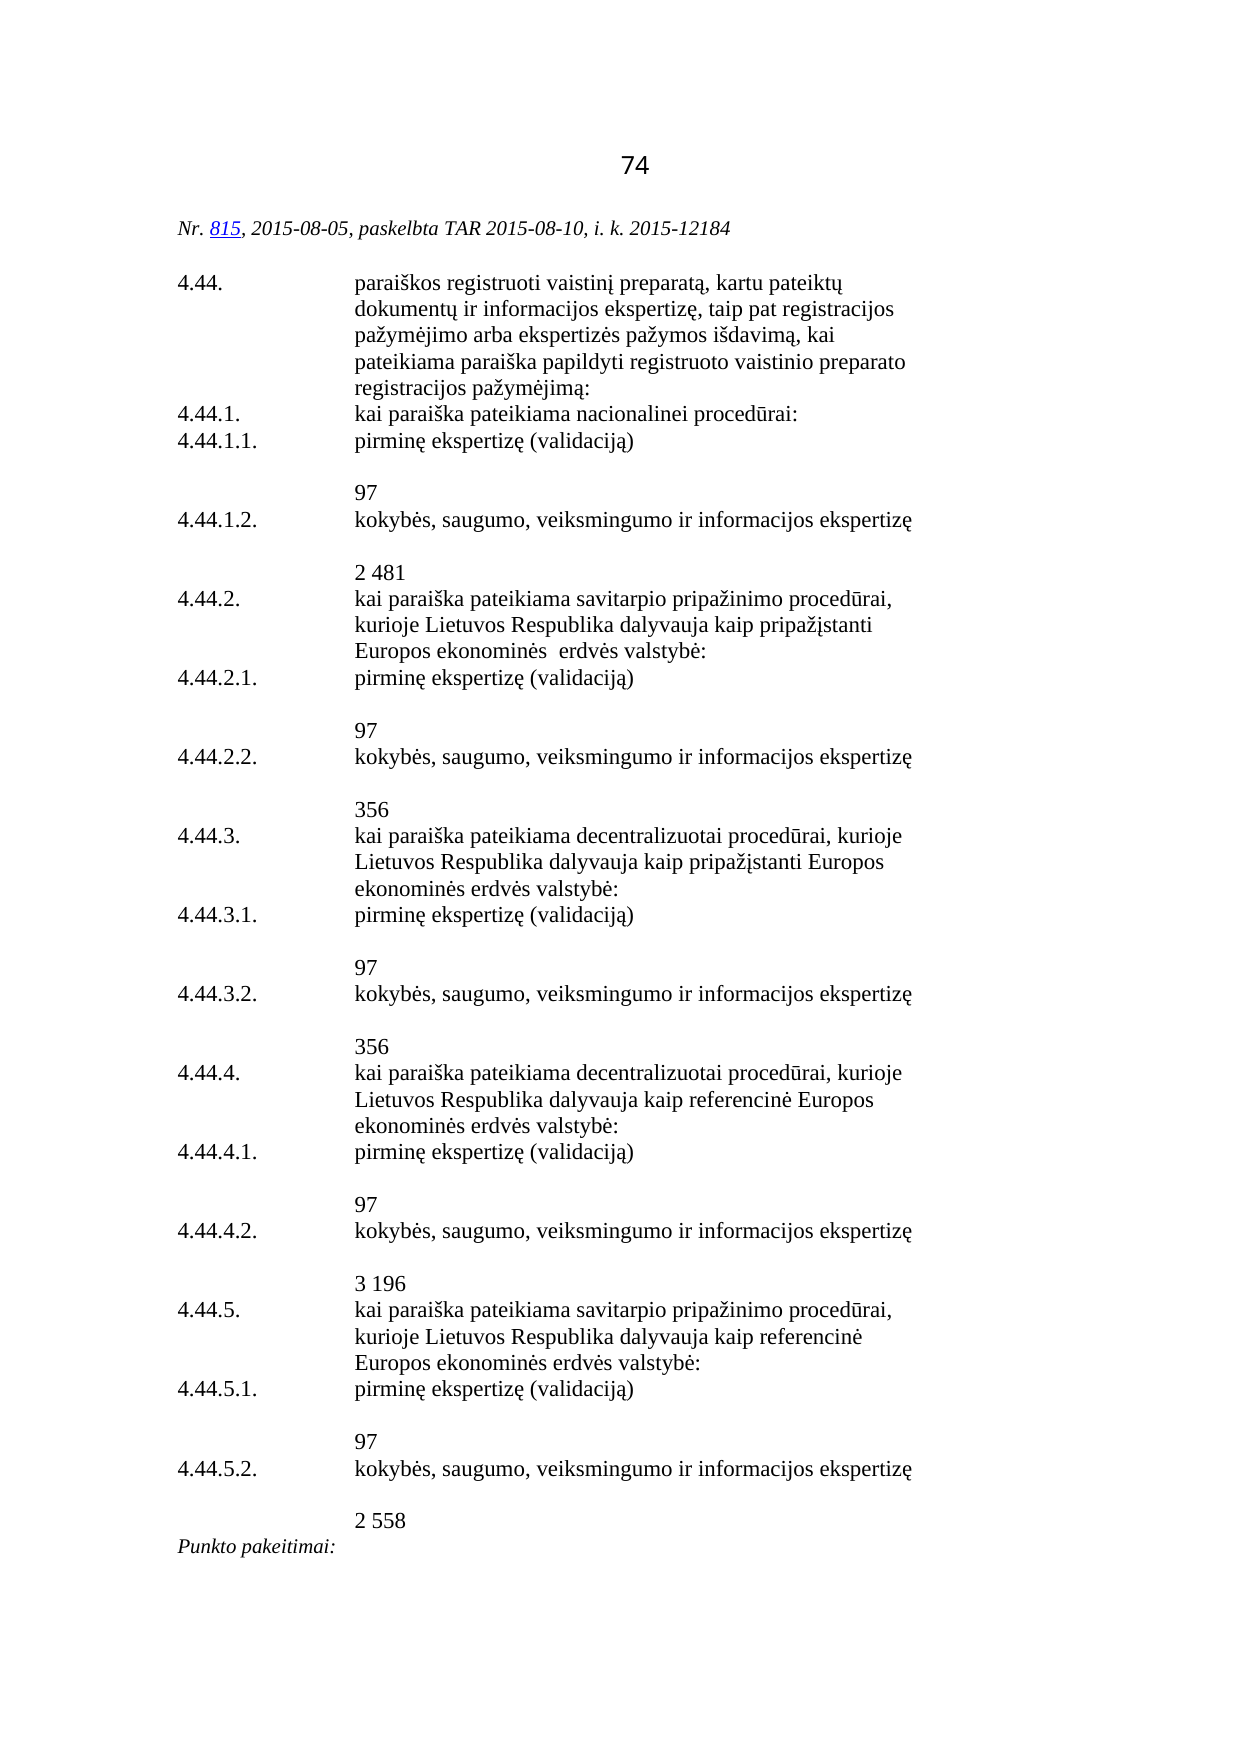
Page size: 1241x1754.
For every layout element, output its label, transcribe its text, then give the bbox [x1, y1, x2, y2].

text 4.44.2.1. pirminę ekspertizę (validaciją) 97 [177, 664, 945, 743]
text ekonominės erdvės valstybė: [354, 875, 945, 901]
text Punkto pakeitimai: [177, 1534, 1093, 1558]
text 4.44.3.2. kokybės, saugumo, veiksmingumo ir informacijos ekspertizę 356 [177, 980, 945, 1059]
text 4.44.4. kai paraiška pateikiama decentralizuotai procedūrai, kurioje [177, 1059, 945, 1086]
text 4.44.1.2. kokybės, saugumo, veiksmingumo ir informacijos ekspertizę 2 481 [177, 506, 945, 585]
text kurioje Lietuvos Respublika dalyvauja kaip pripažįstanti [354, 611, 945, 638]
text Europos ekonominės erdvės valstybė: [354, 1349, 945, 1376]
text ekonominės erdvės valstybė: [354, 1112, 945, 1138]
text Nr. 815, 2015-08-05, paskelbta TAR 2015-08-10, i. k. 2015-12184 [177, 216, 1093, 240]
text Lietuvos Respublika dalyvauja kaip pripažįstanti Europos [354, 848, 945, 875]
text 4.44.5.1. pirminę ekspertizę (validaciją) 97 [177, 1376, 945, 1454]
text 4.44.1. kai paraiška pateikiama nacionalinei procedūrai: [177, 400, 945, 427]
text 4.44.5. kai paraiška pateikiama savitarpio pripažinimo procedūrai, [177, 1296, 945, 1323]
text 4.44.4.2. kokybės, saugumo, veiksmingumo ir informacijos ekspertizę 3 196 [177, 1217, 945, 1296]
text pateikiama paraiška papildyti registruoto vaistinio preparato [354, 348, 945, 374]
text registracijos pažymėjimą: [354, 374, 945, 400]
text 4.44.3. kai paraiška pateikiama decentralizuotai procedūrai, kurioje [177, 822, 945, 848]
text dokumentų ir informacijos ekspertizę, taip pat registracijos [354, 295, 945, 321]
text 4.44.3.1. pirminę ekspertizę (validaciją) 97 [177, 901, 945, 980]
text pažymėjimo arba ekspertizės pažymos išdavimą, kai [354, 321, 945, 348]
text kurioje Lietuvos Respublika dalyvauja kaip referencinė [354, 1323, 945, 1349]
text 4.44.4.1. pirminę ekspertizę (validaciją) 97 [177, 1138, 945, 1217]
text 4.44. paraiškos registruoti vaistinį preparatą, kartu pateiktų [177, 269, 945, 295]
text 4.44.5.2. kokybės, saugumo, veiksmingumo ir informacijos ekspertizę 2 558 [177, 1454, 945, 1534]
text Europos ekonominės erdvės valstybė: [354, 638, 945, 664]
text 4.44.1.1. pirminę ekspertizę (validaciją) 97 [177, 427, 945, 506]
text 4.44.2.2. kokybės, saugumo, veiksmingumo ir informacijos ekspertizę 356 [177, 743, 945, 822]
text Lietuvos Respublika dalyvauja kaip referencinė Europos [354, 1086, 945, 1112]
text 4.44.2. kai paraiška pateikiama savitarpio pripažinimo procedūrai, [177, 585, 945, 611]
